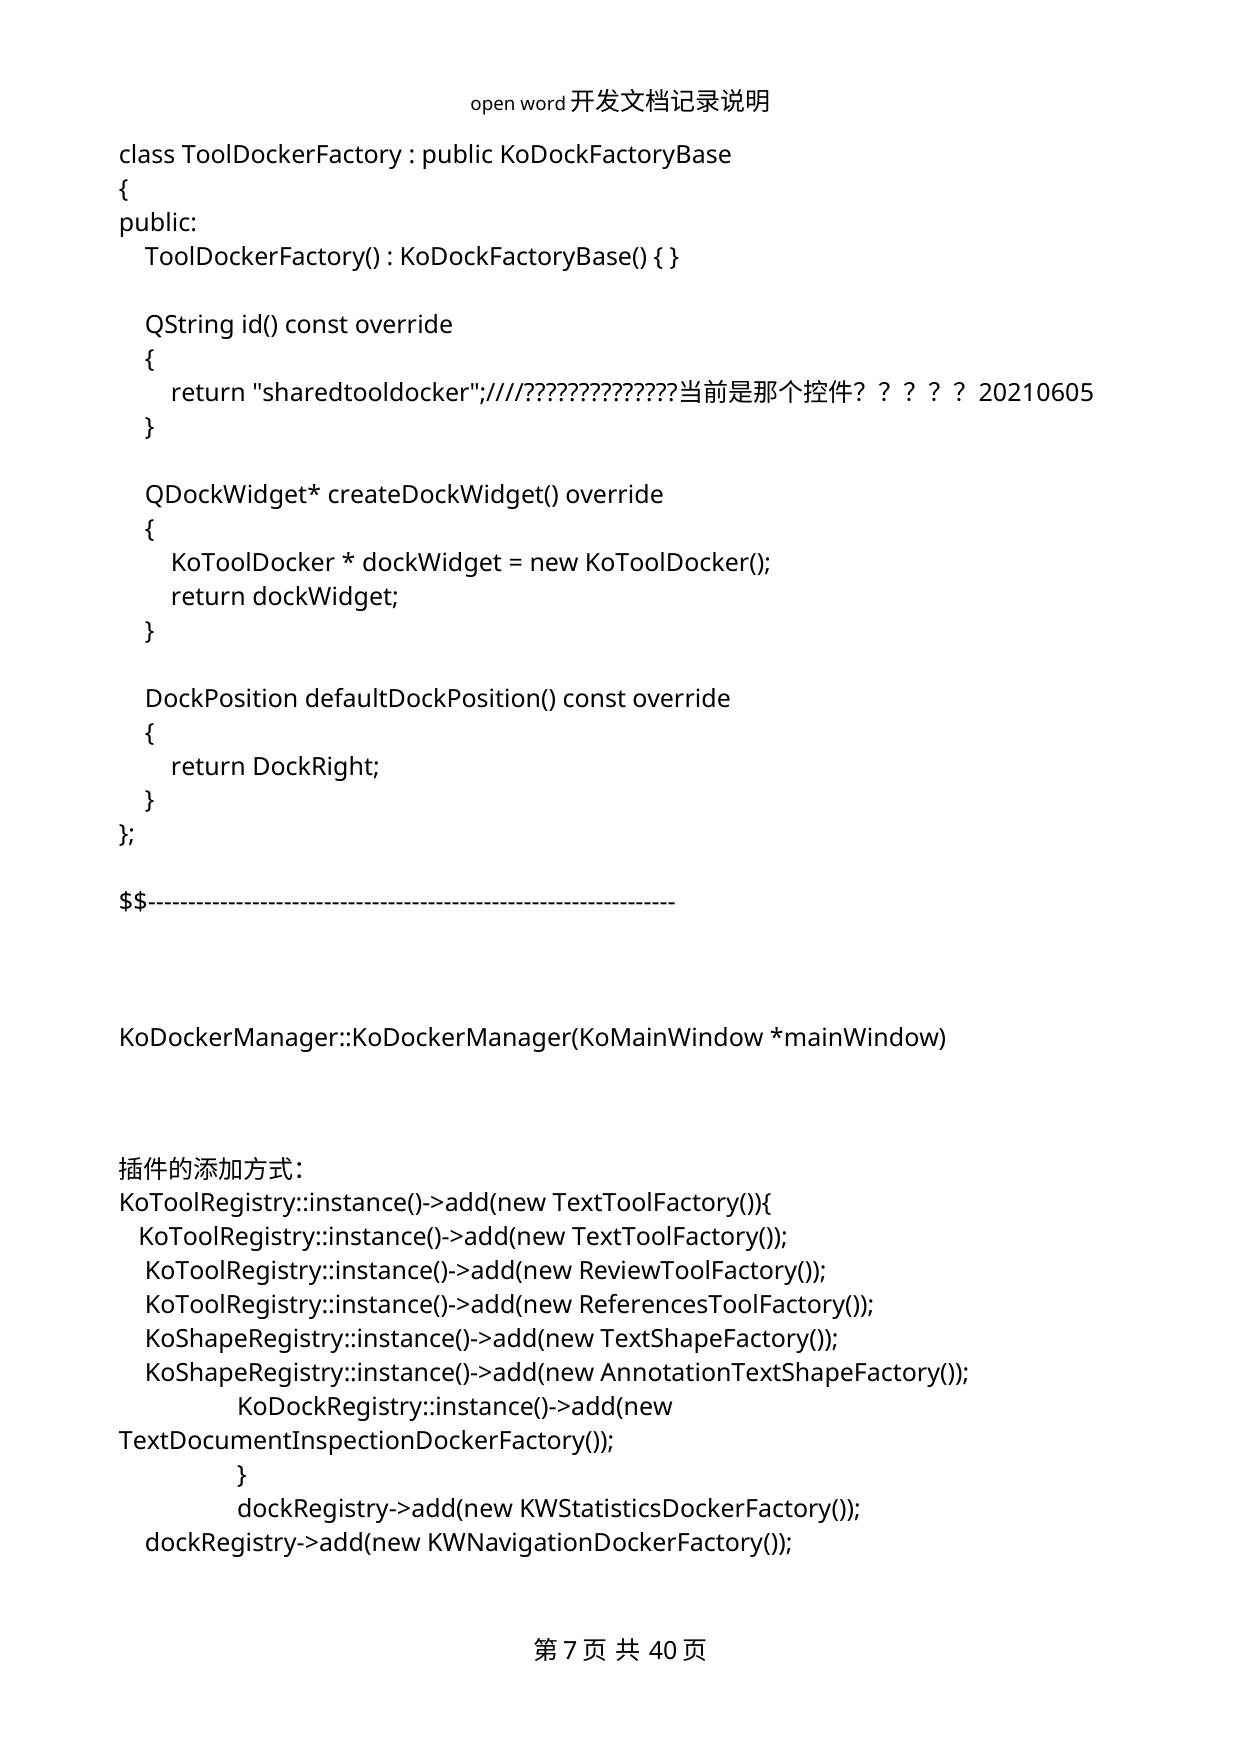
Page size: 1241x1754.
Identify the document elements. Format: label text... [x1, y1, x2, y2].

text KoDockRegistry::instance()->add(new TextDocumentInspectionDockerFactory()); [119, 1389, 1121, 1457]
text { [119, 341, 1121, 375]
text class ToolDockerFactory : public KoDockFactoryBase [119, 137, 1121, 171]
text KoShapeRegistry::instance()->add(new TextShapeFactory()); [119, 1321, 1121, 1355]
text KoToolDocker * dockWidget = new KoToolDocker(); [119, 545, 1121, 579]
text ToolDockerFactory() : KoDockFactoryBase() { } [119, 239, 1121, 273]
text KoToolRegistry::instance()->add(new ReviewToolFactory()); [119, 1253, 1121, 1287]
text }; [119, 816, 1121, 850]
text } [119, 1457, 1121, 1491]
text { [119, 714, 1121, 748]
text KoShapeRegistry::instance()->add(new AnnotationTextShapeFactory()); [119, 1355, 1121, 1389]
text return dockWidget; [119, 579, 1121, 613]
text KoToolRegistry::instance()->add(new TextToolFactory()); [119, 1219, 1121, 1253]
text DockPosition defaultDockPosition() const override [119, 681, 1121, 714]
text } [119, 409, 1121, 443]
text dockRegistry->add(new KWStatisticsDockerFactory()); [119, 1491, 1121, 1524]
text dockRegistry->add(new KWNavigationDockerFactory()); [119, 1524, 1121, 1558]
text KoToolRegistry::instance()->add(new TextToolFactory()){ [119, 1185, 1121, 1219]
text } [119, 613, 1121, 647]
text return DockRight; [119, 748, 1121, 782]
text KoDockerManager::KoDockerManager(KoMainWindow *mainWindow) [119, 1020, 1121, 1054]
text KoToolRegistry::instance()->add(new ReferencesToolFactory()); [119, 1287, 1121, 1321]
text $$------------------------------------------------------------------ [119, 884, 1121, 918]
text { [119, 511, 1121, 545]
text QString id() const override [119, 307, 1121, 341]
text public: [119, 205, 1121, 239]
text 插件的添加方式： [119, 1156, 1121, 1185]
text { [119, 171, 1121, 205]
text return "sharedtooldocker";////??????????????当前是那个控件？？？？？20210605 [119, 375, 1121, 409]
text } [119, 782, 1121, 816]
text QDockWidget* createDockWidget() override [119, 477, 1121, 511]
